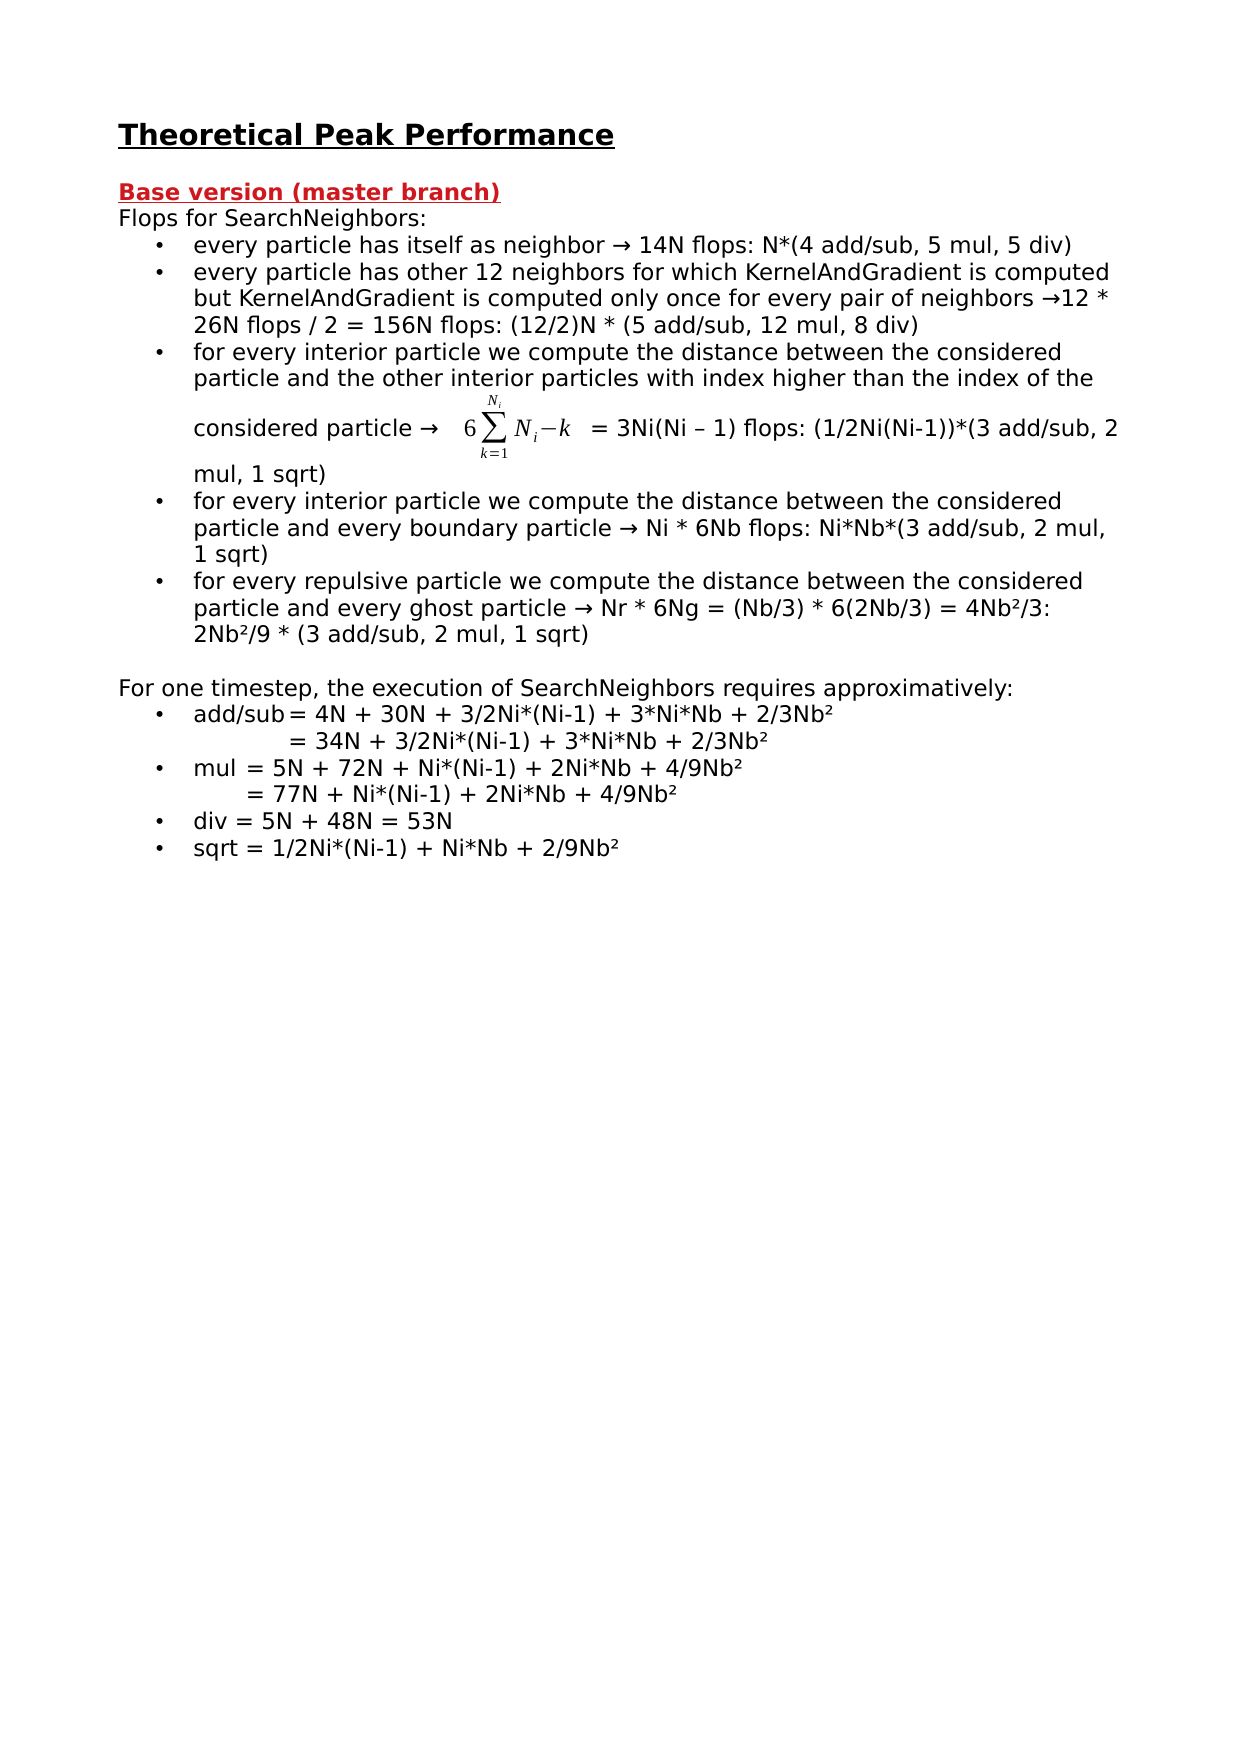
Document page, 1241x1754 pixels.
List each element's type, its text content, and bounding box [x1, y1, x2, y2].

list sqrt = 1/2Ni*(Ni-1) + Ni*Nb + 2/9Nb² [156, 835, 1122, 862]
list every particle has other 12 neighbors for which KernelAndGradient is computed but KernelAndGradient is computed only once for every pair of neighbors →12 * 26N flops / 2 = 156N flops: (12/2)N * (5 add/sub, 12 mul, 8 div) [156, 259, 1122, 339]
text Base version (master branch) [118, 179, 1122, 205]
text Theoretical Peak Performance [118, 118, 1122, 152]
text = 34N + 3/2Ni*(Ni-1) + 3*Ni*Nb + 2/3Nb² [118, 728, 1122, 755]
list add/sub = 4N + 30N + 3/2Ni*(Ni-1) + 3*Ni*Nb + 2/3Nb² [156, 702, 1122, 728]
list every particle has itself as neighbor → 14N flops: N*(4 add/sub, 5 mul, 5 div) [156, 232, 1122, 259]
text For one timestep, the execution of SearchNeighbors requires approximatively: [118, 675, 1122, 702]
text Flops for SearchNeighbors: [118, 205, 1122, 232]
text = 77N + Ni*(Ni-1) + 2Ni*Nb + 4/9Nb² [118, 782, 1122, 808]
list for every interior particle we compute the distance between the considered particle and the other interior particles with index higher than the index of the considered particle → = 3Ni(Ni – 1) flops: (1/2Ni(Ni-1))*(3 add/sub, 2 mul, 1 sqrt) [156, 339, 1122, 488]
list for every repulsive particle we compute the distance between the considered particle and every ghost particle → Nr * 6Ng = (Nb/3) * 6(2Nb/3) = 4Nb²/3: 2Nb²/9 * (3 add/sub, 2 mul, 1 sqrt) [156, 568, 1122, 648]
list mul = 5N + 72N + Ni*(Ni-1) + 2Ni*Nb + 4/9Nb² [156, 755, 1122, 782]
list for every interior particle we compute the distance between the considered particle and every boundary particle → Ni * 6Nb flops: Ni*Nb*(3 add/sub, 2 mul, 1 sqrt) [156, 488, 1122, 568]
list div = 5N + 48N = 53N [156, 808, 1122, 835]
